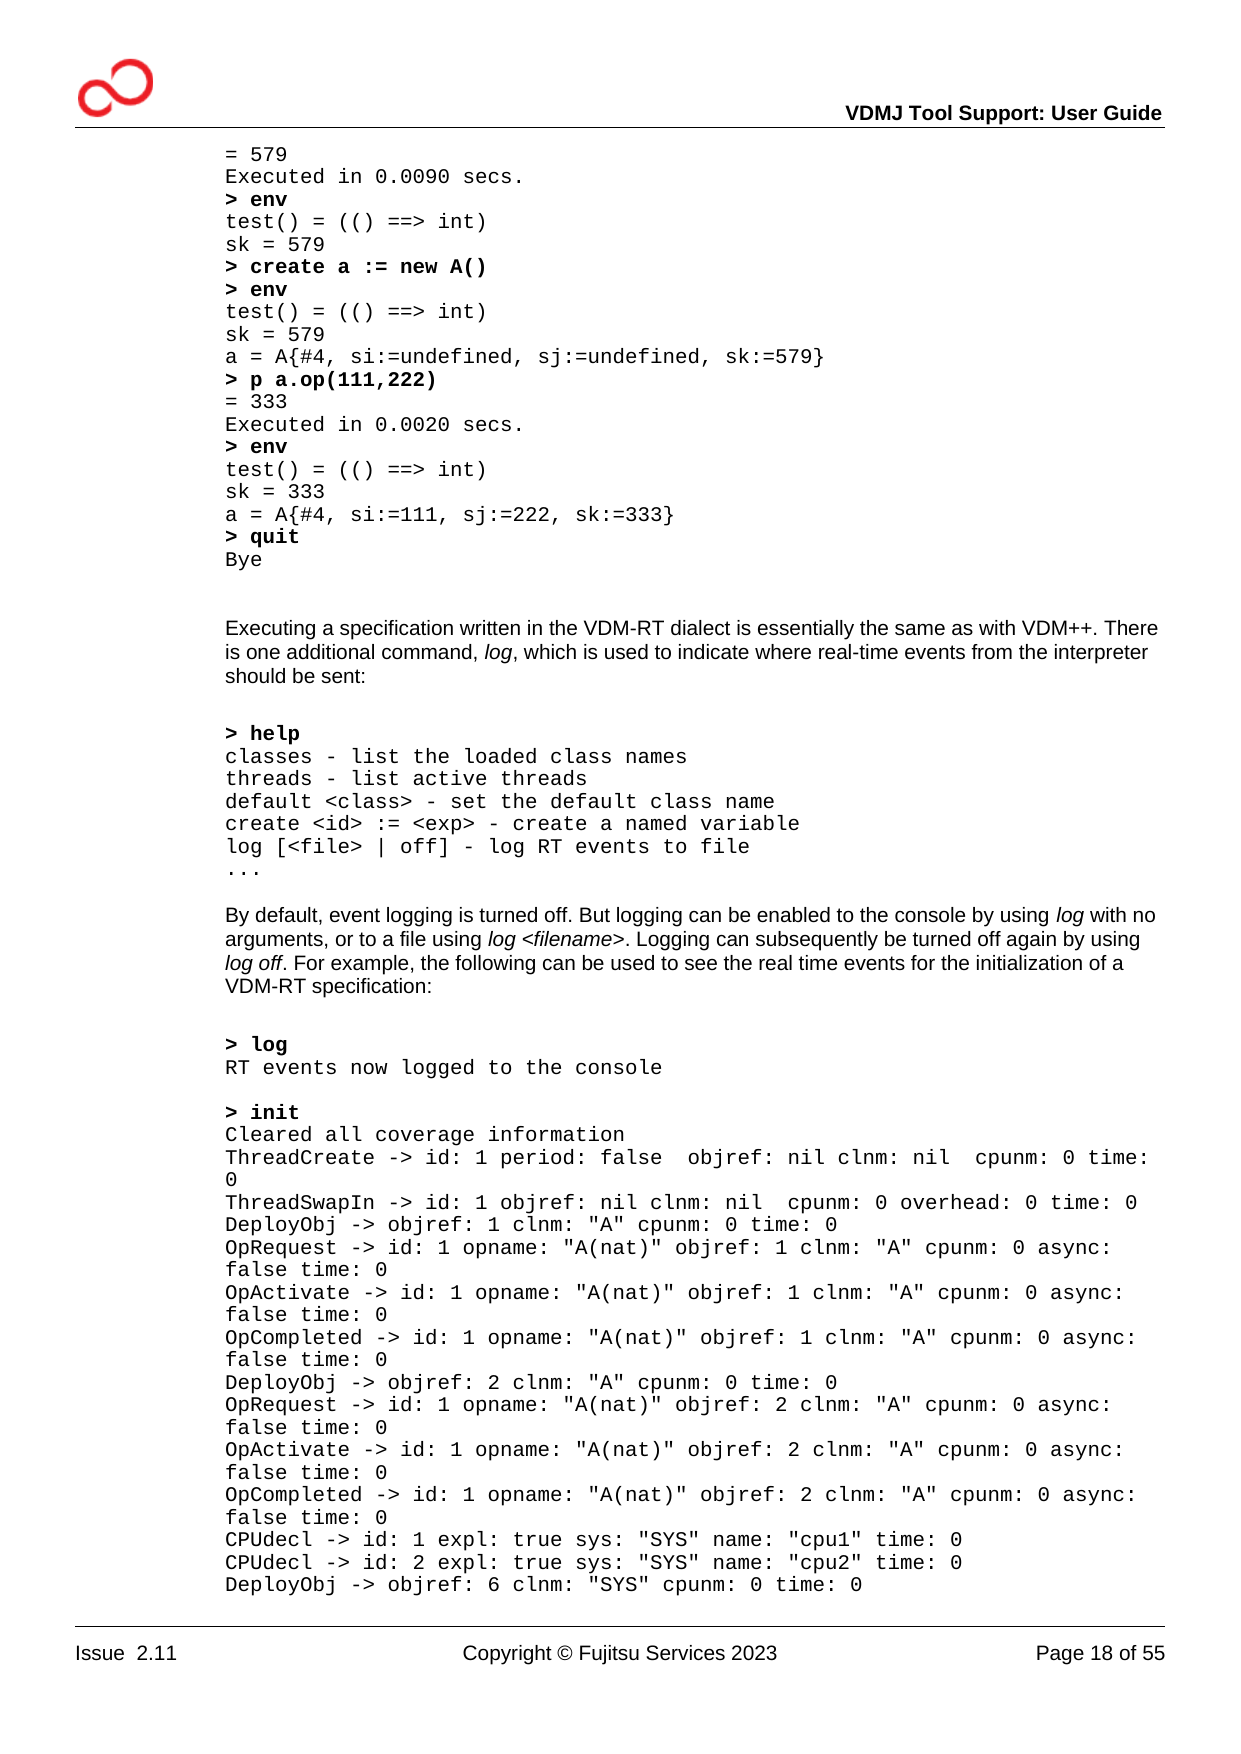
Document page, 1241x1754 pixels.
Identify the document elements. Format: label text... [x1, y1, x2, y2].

text test() = (() ==> int) [225, 458, 1165, 481]
text RT events now logged to the console [225, 1056, 1165, 1079]
text = 333 [225, 391, 1165, 413]
text > env [225, 436, 1165, 458]
text log [<file> | off] - log RT events to file [225, 835, 1165, 858]
text test() = (() ==> int) [225, 301, 1165, 323]
text a = A{#4, si:=undefined, sj:=undefined, sk:=579} [225, 346, 1165, 368]
text OpRequest -> id: 1 opname: "A(nat)" objref: 2 clnm: "A" cpunm: 0 async: false time: 0 [225, 1394, 1165, 1439]
text sk = 579 [225, 323, 1165, 346]
text test() = (() ==> int) [225, 211, 1165, 233]
text DeployObj -> objref: 1 clnm: "A" cpunm: 0 time: 0 [225, 1214, 1165, 1236]
text OpCompleted -> id: 1 opname: "A(nat)" objref: 2 clnm: "A" cpunm: 0 async: false time: 0 [225, 1484, 1165, 1529]
text Cleared all coverage information [225, 1124, 1165, 1146]
text Executed in 0.0020 secs. [225, 413, 1165, 436]
text ThreadSwapIn -> id: 1 objref: nil clnm: nil cpunm: 0 overhead: 0 time: 0 [225, 1191, 1165, 1214]
text default <class> - set the default class name [225, 790, 1165, 813]
text CPUdecl -> id: 1 expl: true sys: "SYS" name: "cpu1" time: 0 [225, 1529, 1165, 1551]
picture [78, 52, 153, 127]
text OpCompleted -> id: 1 opname: "A(nat)" objref: 1 clnm: "A" cpunm: 0 async: false time: 0 [225, 1326, 1165, 1371]
text create <id> := <exp> - create a named variable [225, 813, 1165, 835]
text > help [225, 723, 1165, 745]
text sk = 333 [225, 481, 1165, 503]
text ... [225, 858, 1165, 880]
text OpActivate -> id: 1 opname: "A(nat)" objref: 2 clnm: "A" cpunm: 0 async: false time: 0 [225, 1439, 1165, 1484]
text Bye [225, 548, 1165, 571]
text > create a := new A() [225, 256, 1165, 278]
text > init [225, 1101, 1165, 1124]
text sk = 579 [225, 233, 1165, 256]
text DeployObj -> objref: 2 clnm: "A" cpunm: 0 time: 0 [225, 1371, 1165, 1394]
text > log [225, 1034, 1165, 1056]
text > quit [225, 526, 1165, 548]
text DeployObj -> objref: 6 clnm: "SYS" cpunm: 0 time: 0 [225, 1574, 1165, 1596]
text OpActivate -> id: 1 opname: "A(nat)" objref: 1 clnm: "A" cpunm: 0 async: false time: 0 [225, 1281, 1165, 1326]
text = 579 [225, 143, 1165, 166]
text > env [225, 278, 1165, 301]
text CPUdecl -> id: 2 expl: true sys: "SYS" name: "cpu2" time: 0 [225, 1551, 1165, 1574]
text > p a.op(111,222) [225, 368, 1165, 391]
text ThreadCreate -> id: 1 period: false objref: nil clnm: nil cpunm: 0 time: 0 [225, 1146, 1165, 1191]
text > env [225, 188, 1165, 211]
text By default, event logging is turned off. But logging can be enabled to the console by using log with no arguments, or to a file using log <filename>. Logging can subsequently be turned off again by using log off. For example, the following can be used to see the real time events for the initialization of a VDM-RT specification: [225, 903, 1165, 999]
text OpRequest -> id: 1 opname: "A(nat)" objref: 1 clnm: "A" cpunm: 0 async: false time: 0 [225, 1236, 1165, 1281]
text Executing a specification written in the VDM-RT dialect is essentially the same as with VDM++. There is one additional command, log, which is used to indicate where real-time events from the interpreter should be sent: [225, 616, 1165, 688]
text Executed in 0.0090 secs. [225, 166, 1165, 188]
text threads - list active threads [225, 768, 1165, 790]
text classes - list the loaded class names [225, 745, 1165, 768]
text a = A{#4, si:=111, sj:=222, sk:=333} [225, 503, 1165, 526]
